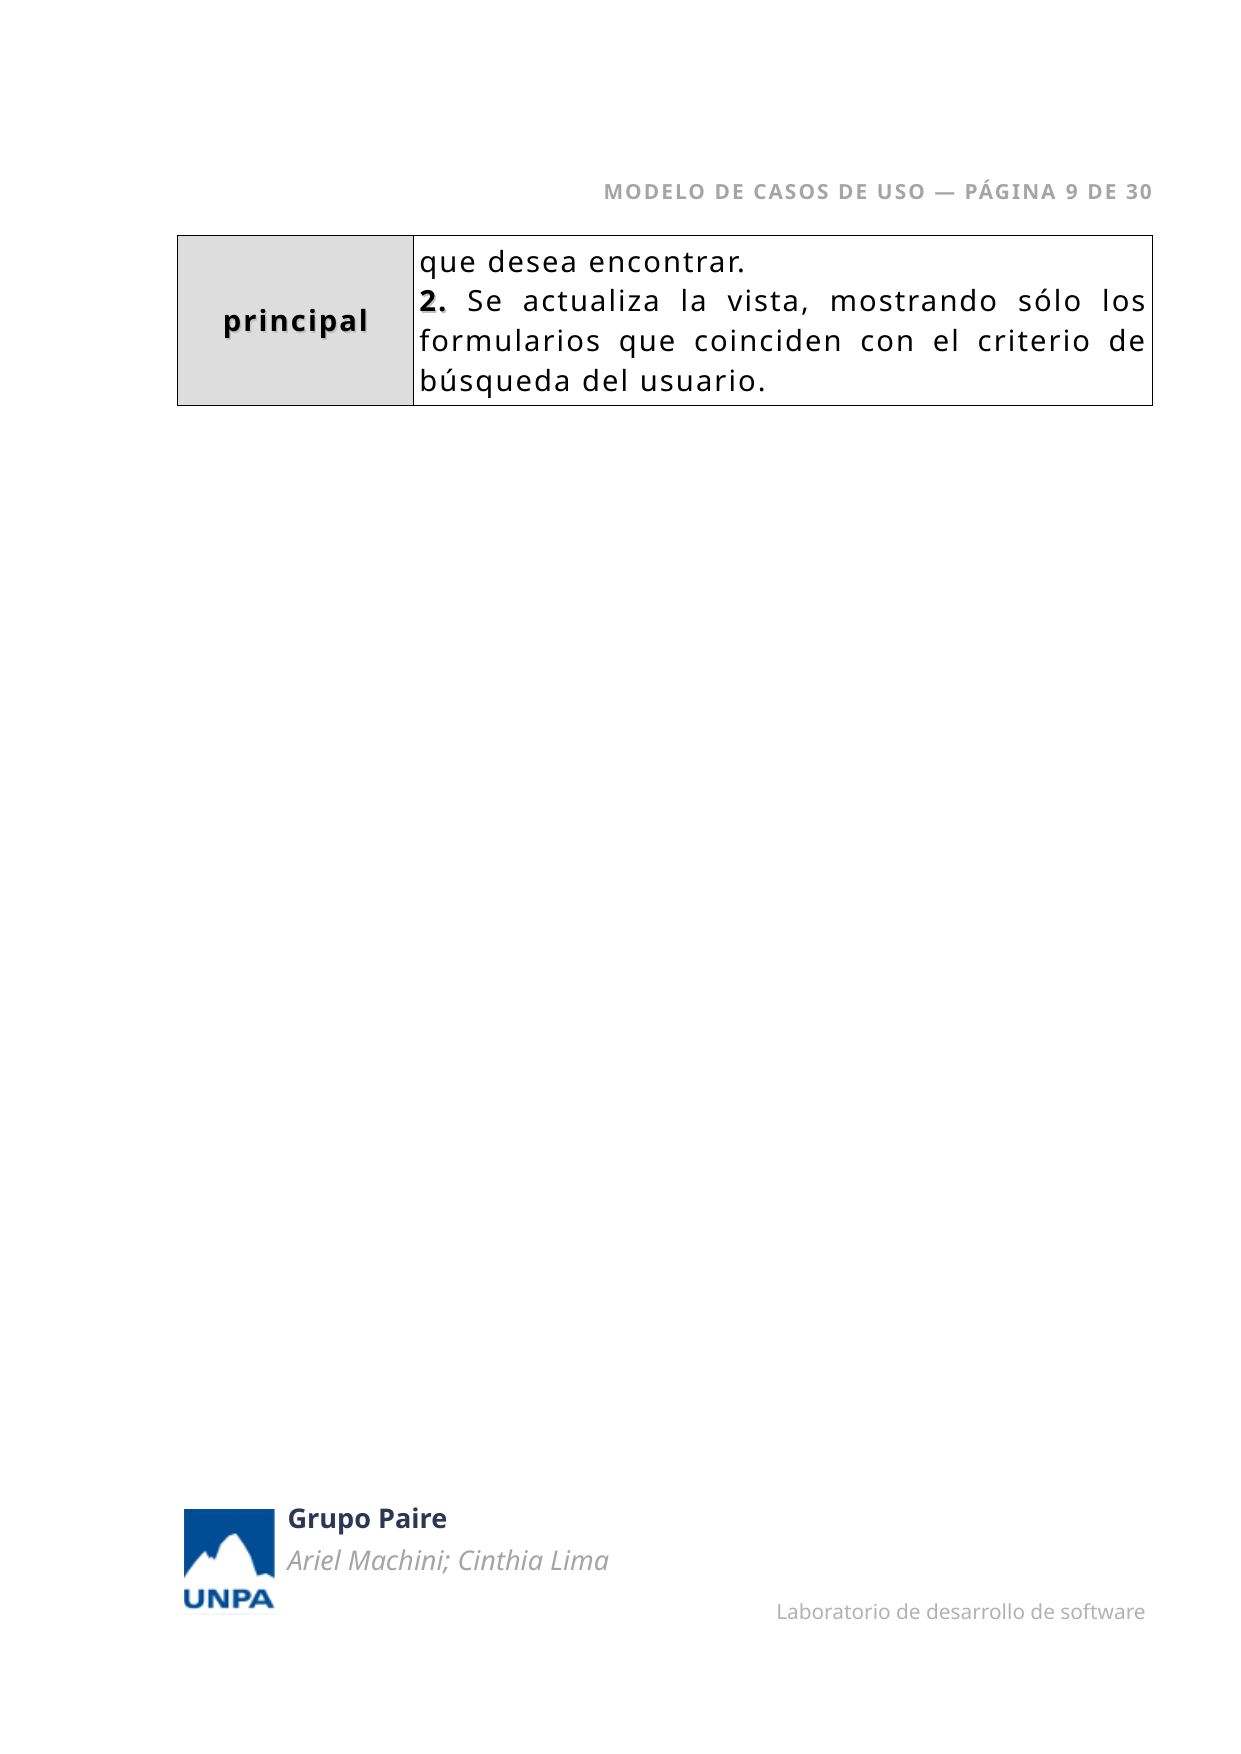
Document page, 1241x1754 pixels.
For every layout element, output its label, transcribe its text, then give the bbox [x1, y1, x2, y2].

table_cell que desea encontrar. 2. Se actualiza la vista, mostrando sólo los formularios que coinciden con el criterio de búsqueda del usuario. [414, 236, 1152, 405]
table_cell principal [178, 236, 413, 405]
picture [184, 1509, 275, 1615]
